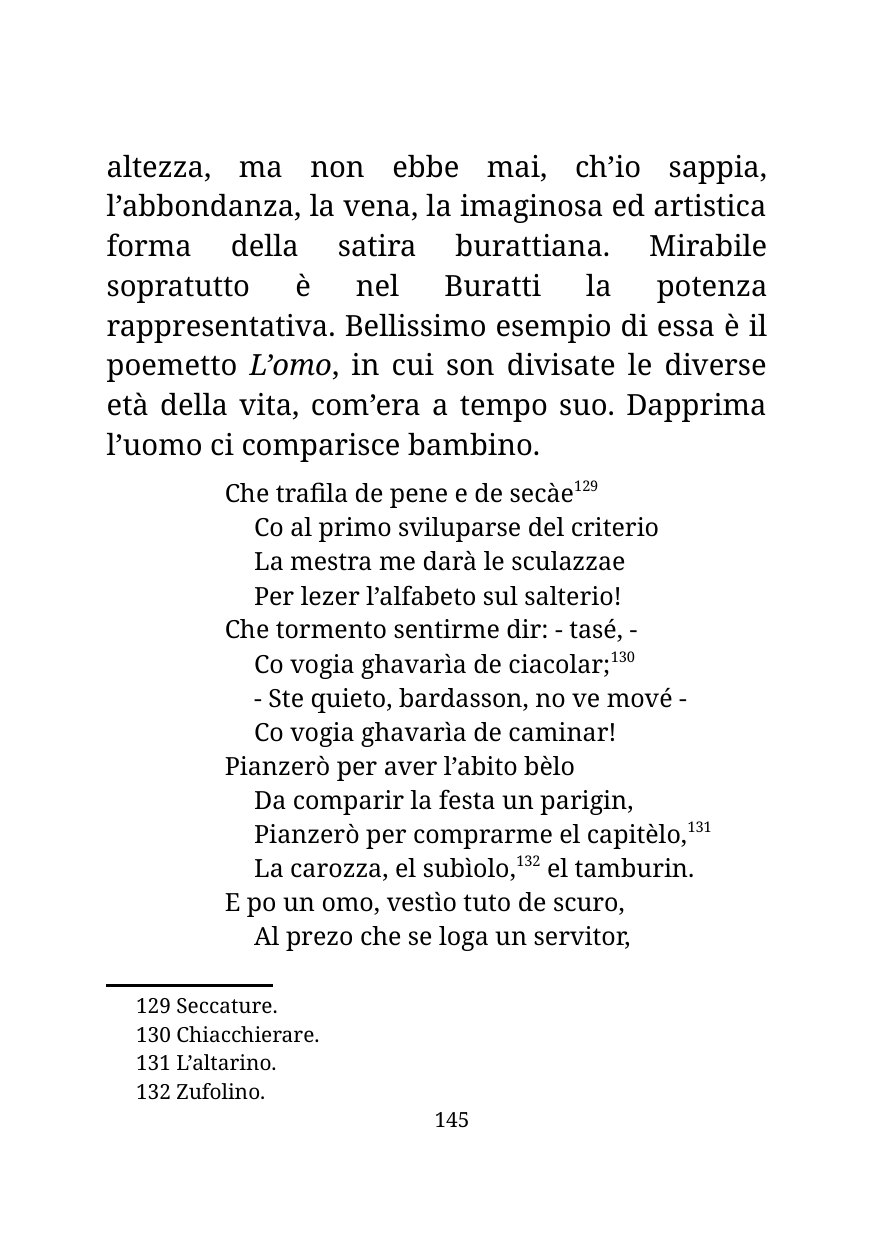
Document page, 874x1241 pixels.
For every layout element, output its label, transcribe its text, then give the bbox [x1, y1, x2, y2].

text E po un omo, vestìo tuto de scuro, Al prezo che se loga un servitor, [224, 885, 768, 953]
text altezza, ma non ebbe mai, ch’io sappia, l’abbondanza, la vena, la imaginosa ed artistica forma della satira burattiana. Mirabile sopratutto è nel Buratti la potenza rappresentativa. Bellissimo esempio di essa è il poemetto L’omo, in cui son divisate le diverse età della vita, com’era a tempo suo. Dapprima l’uomo ci comparisce bambino. [106, 146, 768, 463]
text L’altarino. [106, 1048, 768, 1077]
text Seccature. [106, 992, 768, 1020]
text Pianzerò per aver l’abito bèlo Da comparir la festa un parigin, Pianzerò per comprarme el capitèlo, La carozza, el subìolo, el tamburin. [224, 748, 768, 885]
text Zufolino. [106, 1077, 768, 1105]
text Chiacchierare. [106, 1020, 768, 1048]
text Che trafila de pene e de secàe Co al primo sviluparse del criterio La mestra me darà le sculazzae Per lezer l’alfabeto sul salterio! [224, 476, 768, 612]
text Che tormento sentirme dir: - tasé, - Co vogia ghavarìa de ciacolar; - Ste quieto, bardasson, no ve mové - Co vogia ghavarìa de caminar! [224, 612, 768, 748]
